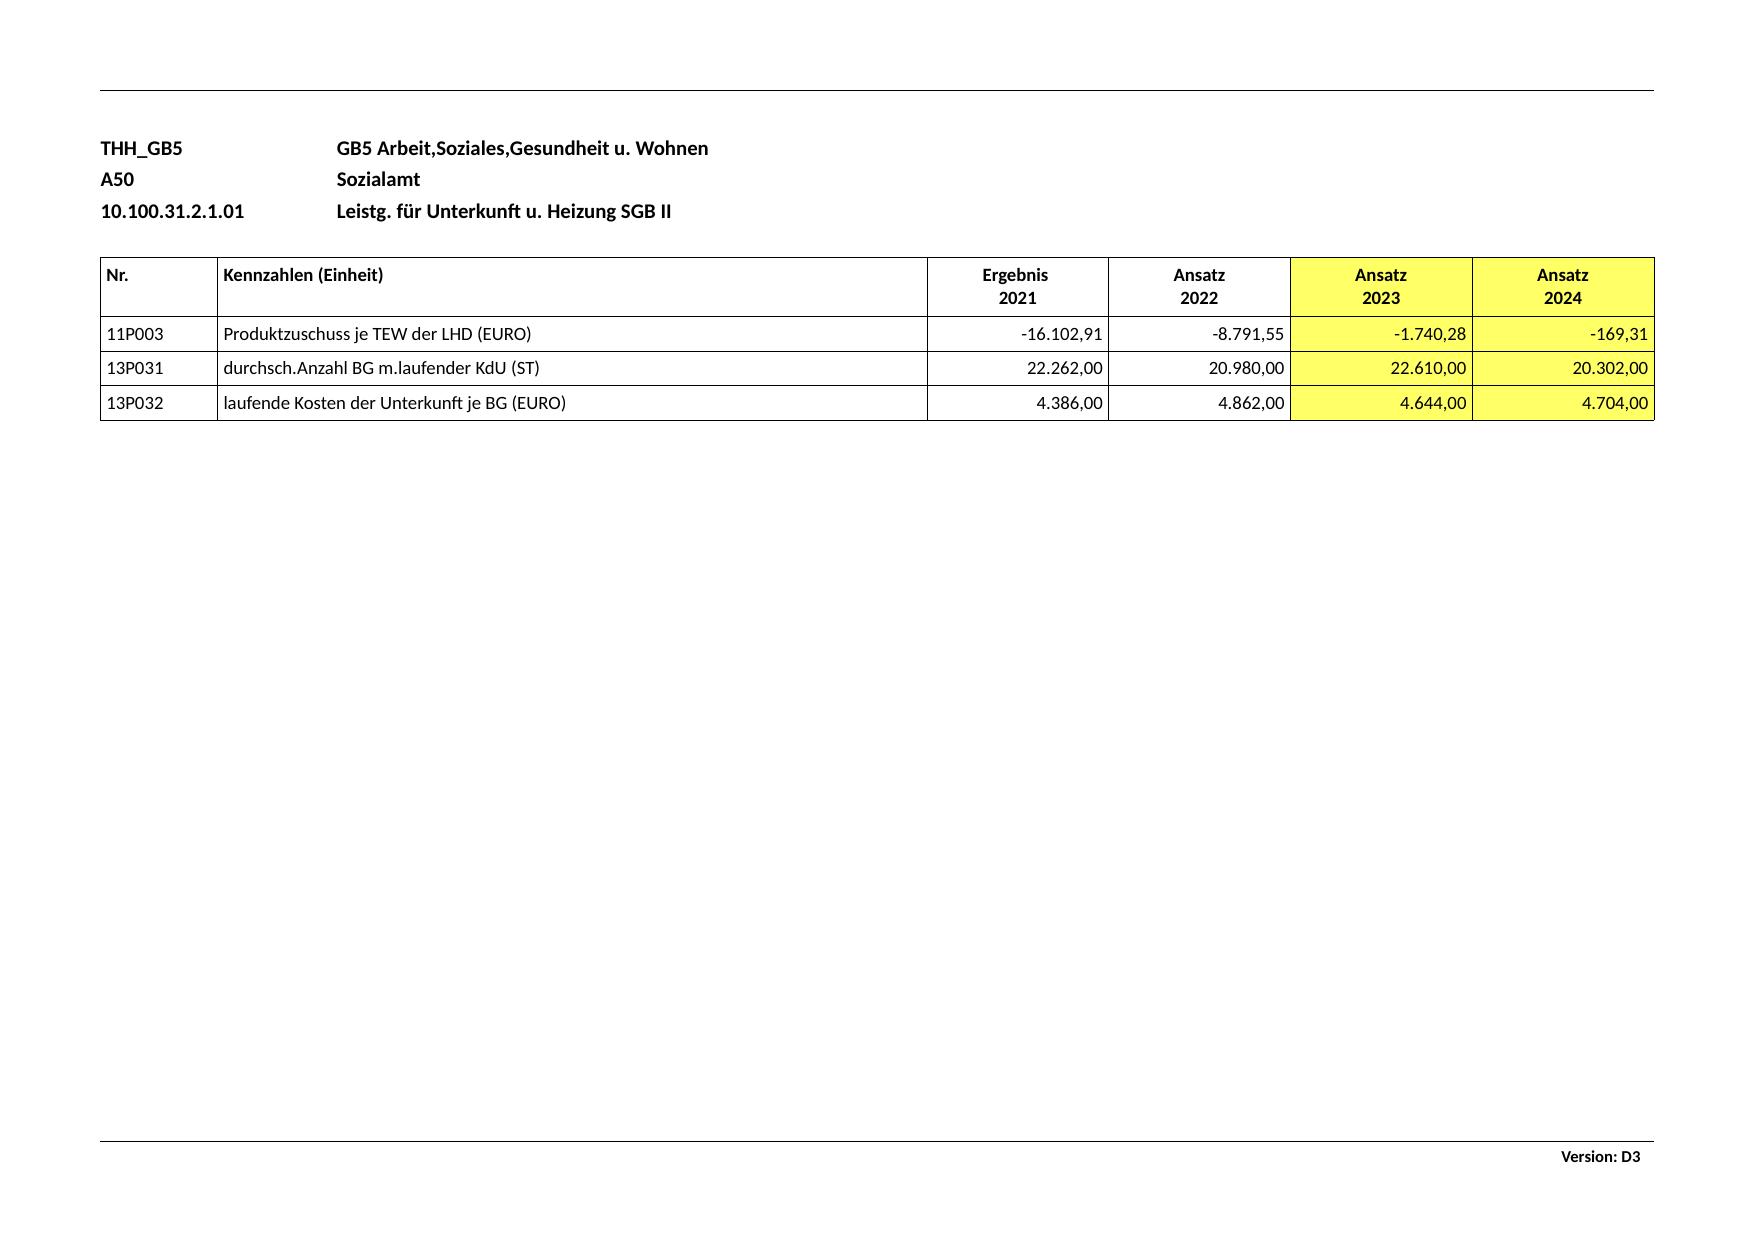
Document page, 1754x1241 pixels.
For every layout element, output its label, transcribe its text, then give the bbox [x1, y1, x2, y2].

table_cell 22.262,00 [928, 352, 1108, 385]
table_header Ansatz 2023 [1291, 258, 1472, 316]
text A50 Sozialamt [100, 166, 1653, 192]
table_header Nr. [101, 258, 217, 316]
table_cell -8.791,55 [1109, 317, 1290, 351]
table_header Ansatz 2024 [1473, 258, 1654, 316]
table_header Kennzahlen (Einheit) [218, 258, 927, 316]
table_cell -1.740,28 [1291, 317, 1472, 351]
table_cell laufende Kosten der Unterkunft je BG (EURO) [218, 386, 927, 420]
table_cell -16.102,91 [928, 317, 1108, 351]
table_cell 4.862,00 [1109, 386, 1290, 420]
table_cell 13P032 [101, 386, 217, 420]
table_cell -169,31 [1473, 317, 1654, 351]
table_cell 13P031 [101, 352, 217, 385]
table_cell 20.302,00 [1473, 352, 1654, 385]
table_cell durchsch.Anzahl BG m.laufender KdU (ST) [218, 352, 927, 385]
table_header Ergebnis 2021 [928, 258, 1108, 316]
table_cell 20.980,00 [1109, 352, 1290, 385]
table_cell 4.704,00 [1473, 386, 1654, 420]
table_header Ansatz 2022 [1109, 258, 1290, 316]
table_cell 22.610,00 [1291, 352, 1472, 385]
text THH_GB5 GB5 Arbeit,Soziales,Gesundheit u. Wohnen [100, 135, 1653, 161]
table_cell 4.386,00 [928, 386, 1108, 420]
table_cell 11P003 [101, 317, 217, 351]
text 10.100.31.2.1.01 Leistg. für Unterkunft u. Heizung SGB II [100, 198, 1653, 223]
table_cell Produktzuschuss je TEW der LHD (EURO) [218, 317, 927, 351]
table_cell 4.644,00 [1291, 386, 1472, 420]
